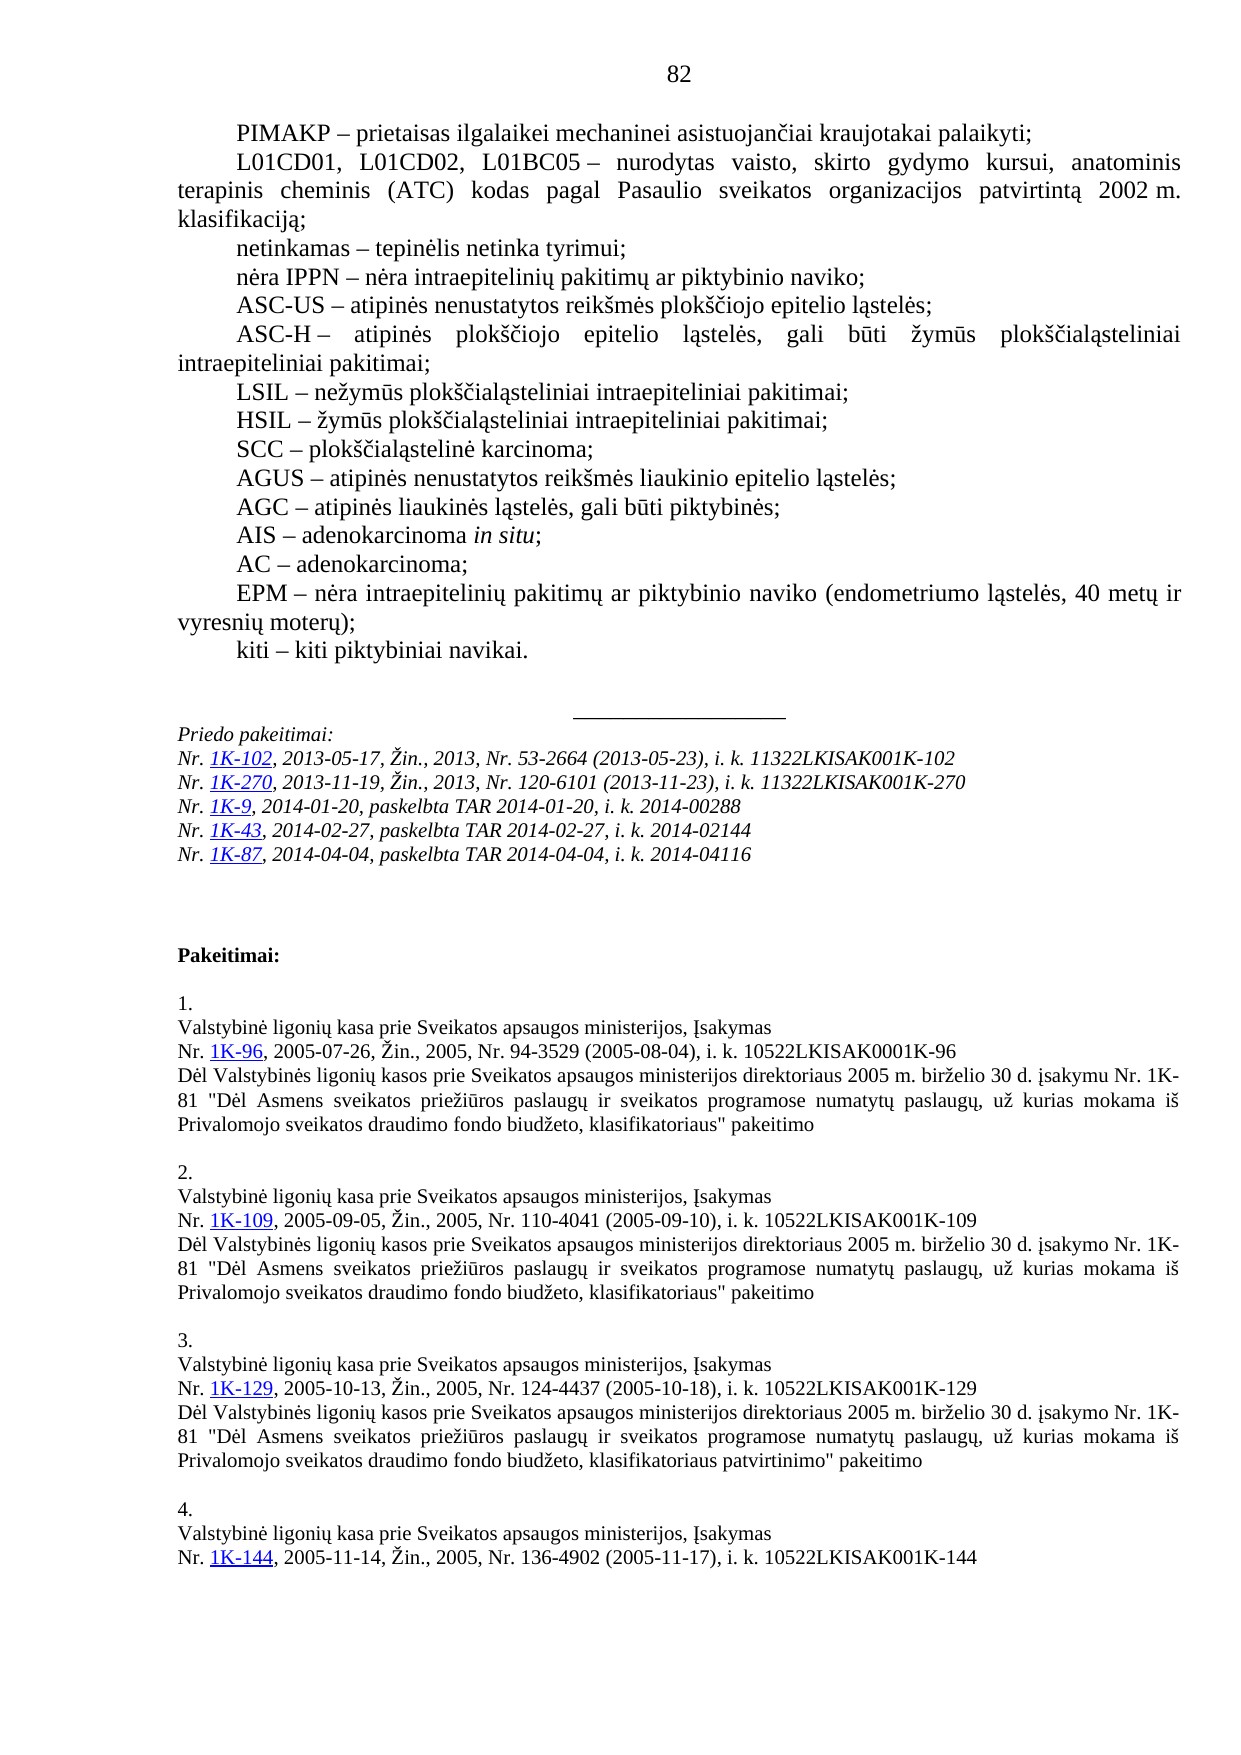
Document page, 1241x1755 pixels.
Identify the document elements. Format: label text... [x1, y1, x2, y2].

text AGUS – atipinės nenustatytos reikšmės liaukinio epitelio ląstelės; [177, 463, 1181, 492]
text L01CD01, L01CD02, L01BC05 – nurodytas vaisto, skirto gydymo kursui, anatominis terapinis cheminis (ATC) kodas pagal Pasaulio sveikatos organizacijos patvirtintą 2002 m. klasifikaciją; [177, 147, 1181, 233]
text netinkamas – tepinėlis netinka tyrimui; [177, 233, 1181, 262]
text _________________ [177, 693, 1181, 722]
text Nr. 1K-9, 2014-01-20, paskelbta TAR 2014-01-20, i. k. 2014-00288 [177, 794, 1181, 818]
text ASC-H – atipinės plokščiojo epitelio ląstelės, gali būti žymūs plokščialąsteliniai intraepiteliniai pakitimai; [177, 319, 1181, 377]
text Nr. 1K-270, 2013-11-19, Žin., 2013, Nr. 120-6101 (2013-11-23), i. k. 11322LKISAK001K-270 [177, 770, 1181, 794]
text Pakeitimai: [177, 943, 1181, 967]
text SCC – plokščialąstelinė karcinoma; [177, 434, 1181, 463]
text Nr. 1K-87, 2014-04-04, paskelbta TAR 2014-04-04, i. k. 2014-04116 [177, 842, 1181, 866]
text Priedo pakeitimai: [177, 722, 1181, 746]
text Nr. 1K-96, 2005-07-26, Žin., 2005, Nr. 94-3529 (2005-08-04), i. k. 10522LKISAK0001K-96 [177, 1039, 1181, 1063]
text 3. [177, 1328, 1181, 1352]
text Valstybinė ligonių kasa prie Sveikatos apsaugos ministerijos, Įsakymas [177, 1352, 1181, 1376]
text Dėl Valstybinės ligonių kasos prie Sveikatos apsaugos ministerijos direktoriaus 2005 m. birželio 30 d. įsakymo Nr. 1K-81 "Dėl Asmens sveikatos priežiūros paslaugų ir sveikatos programose numatytų paslaugų, už kurias mokama iš Privalomojo sveikatos draudimo fondo biudžeto, klasifikatoriaus" pakeitimo [177, 1232, 1181, 1304]
text AGC – atipinės liaukinės ląstelės, gali būti piktybinės; [177, 492, 1181, 521]
text nėra IPPN – nėra intraepitelinių pakitimų ar piktybinio naviko; [177, 262, 1181, 291]
text Nr. 1K-109, 2005-09-05, Žin., 2005, Nr. 110-4041 (2005-09-10), i. k. 10522LKISAK001K-109 [177, 1208, 1181, 1232]
text EPM – nėra intraepitelinių pakitimų ar piktybinio naviko (endometriumo ląstelės, 40 metų ir vyresnių moterų); [177, 578, 1181, 636]
text 2. [177, 1160, 1181, 1184]
text Nr. 1K-129, 2005-10-13, Žin., 2005, Nr. 124-4437 (2005-10-18), i. k. 10522LKISAK001K-129 [177, 1376, 1181, 1400]
text PIMAKP – prietaisas ilgalaikei mechaninei asistuojančiai kraujotakai palaikyti; [177, 118, 1181, 147]
text Valstybinė ligonių kasa prie Sveikatos apsaugos ministerijos, Įsakymas [177, 1015, 1181, 1039]
text Dėl Valstybinės ligonių kasos prie Sveikatos apsaugos ministerijos direktoriaus 2005 m. birželio 30 d. įsakymo Nr. 1K-81 "Dėl Asmens sveikatos priežiūros paslaugų ir sveikatos programose numatytų paslaugų, už kurias mokama iš Privalomojo sveikatos draudimo fondo biudžeto, klasifikatoriaus patvirtinimo" pakeitimo [177, 1400, 1181, 1472]
text Valstybinė ligonių kasa prie Sveikatos apsaugos ministerijos, Įsakymas [177, 1184, 1181, 1208]
text AIS – adenokarcinoma in situ; [177, 521, 1181, 549]
text LSIL – nežymūs plokščialąsteliniai intraepiteliniai pakitimai; [177, 377, 1181, 406]
text AC – adenokarcinoma; [177, 549, 1181, 578]
text ASC-US – atipinės nenustatytos reikšmės plokščiojo epitelio ląstelės; [177, 291, 1181, 319]
text Nr. 1K-43, 2014-02-27, paskelbta TAR 2014-02-27, i. k. 2014-02144 [177, 818, 1181, 842]
text Nr. 1K-144, 2005-11-14, Žin., 2005, Nr. 136-4902 (2005-11-17), i. k. 10522LKISAK001K-144 [177, 1545, 1181, 1569]
text 1. [177, 991, 1181, 1015]
text Nr. 1K-102, 2013-05-17, Žin., 2013, Nr. 53-2664 (2013-05-23), i. k. 11322LKISAK001K-102 [177, 746, 1181, 770]
text HSIL – žymūs plokščialąsteliniai intraepiteliniai pakitimai; [177, 406, 1181, 434]
text 4. [177, 1497, 1181, 1521]
text Dėl Valstybinės ligonių kasos prie Sveikatos apsaugos ministerijos direktoriaus 2005 m. birželio 30 d. įsakymu Nr. 1K-81 "Dėl Asmens sveikatos priežiūros paslaugų ir sveikatos programose numatytų paslaugų, už kurias mokama iš Privalomojo sveikatos draudimo fondo biudžeto, klasifikatoriaus" pakeitimo [177, 1063, 1181, 1136]
text Valstybinė ligonių kasa prie Sveikatos apsaugos ministerijos, Įsakymas [177, 1521, 1181, 1545]
text kiti – kiti piktybiniai navikai. [177, 636, 1181, 664]
